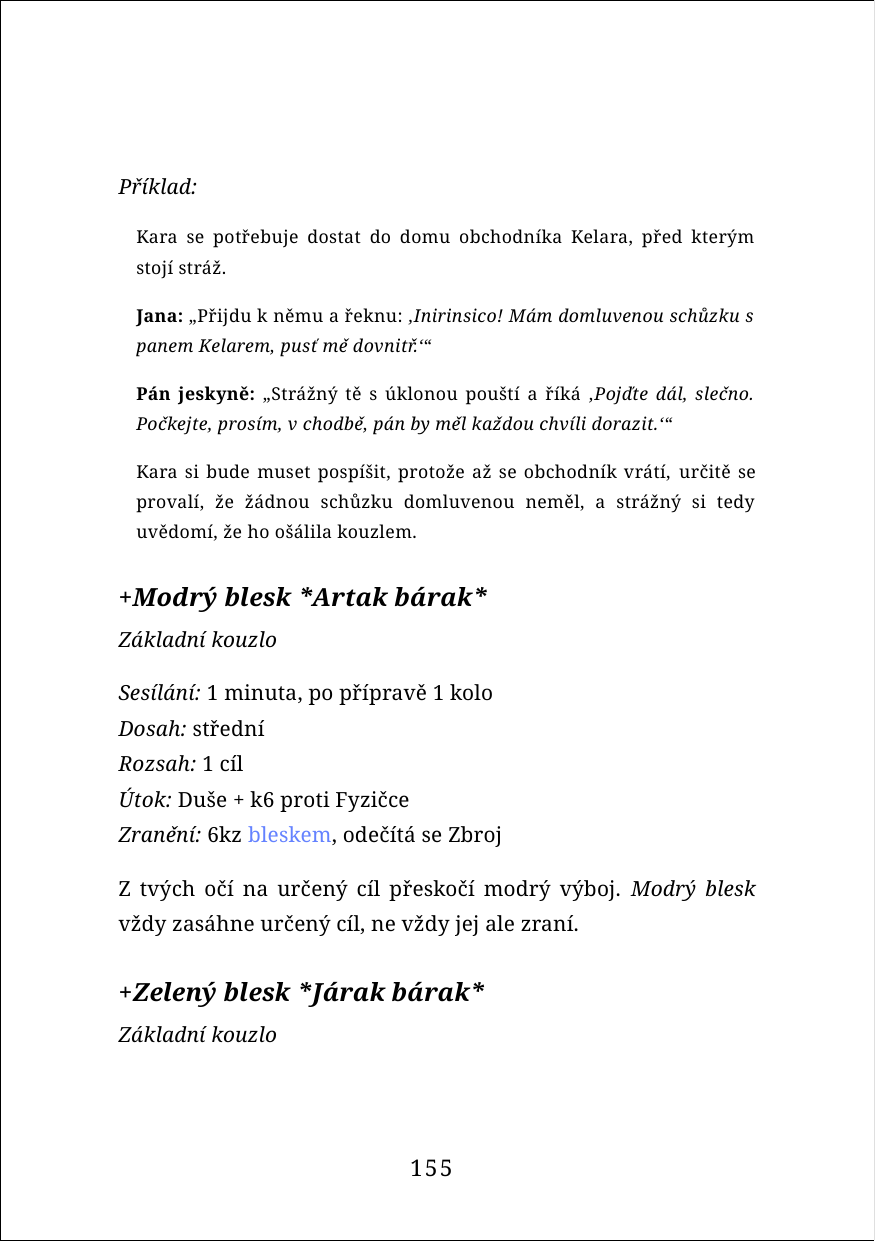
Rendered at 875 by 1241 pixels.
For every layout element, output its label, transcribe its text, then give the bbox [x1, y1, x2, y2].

text Pán jeskyně: „Strážný tě s úklonou pouští a říká ‚Pojďte dál, slečno. Počkejte, prosím, v chodbě, pán by měl každou chvíli dorazit.‘“ [136, 381, 756, 436]
text Jana: „Přijdu k němu a řeknu: ‚Inirinsico! Mám domluvenou schůzku s panem Kelarem, pusť mě dovnitř.‘“ [136, 303, 756, 357]
text Sesílání: 1 minuta, po přípravě 1 kolo Dosah: střední Rozsah: 1 cíl Útok: Duše + k6 proti Fyzičce Zranění: 6kz bleskem, odečítá se Zbroj [118, 678, 756, 849]
subtitle +Modrý blesk *Artak bárak* [118, 579, 756, 613]
text Z tvých očí na určený cíl přeskočí modrý výboj. Modrý blesk vždy zasáhne určený cíl, ne vždy jej ale zraní. [118, 874, 756, 938]
text Příklad: [118, 172, 756, 200]
text Základní kouzlo [118, 1020, 756, 1049]
subtitle +Zelený blesk *Járak bárak* [118, 974, 756, 1008]
text Kara si bude muset pospíšit, protože až se obchodník vrátí, určitě se provalí, že žádnou schůzku domluvenou neměl, a strážný si tedy uvědomí, že ho ošálila kouzlem. [136, 459, 756, 544]
text Základní kouzlo [118, 625, 756, 654]
text Kara se potřebuje dostat do domu obchodníka Kelara, před kterým stojí stráž. [136, 225, 756, 279]
